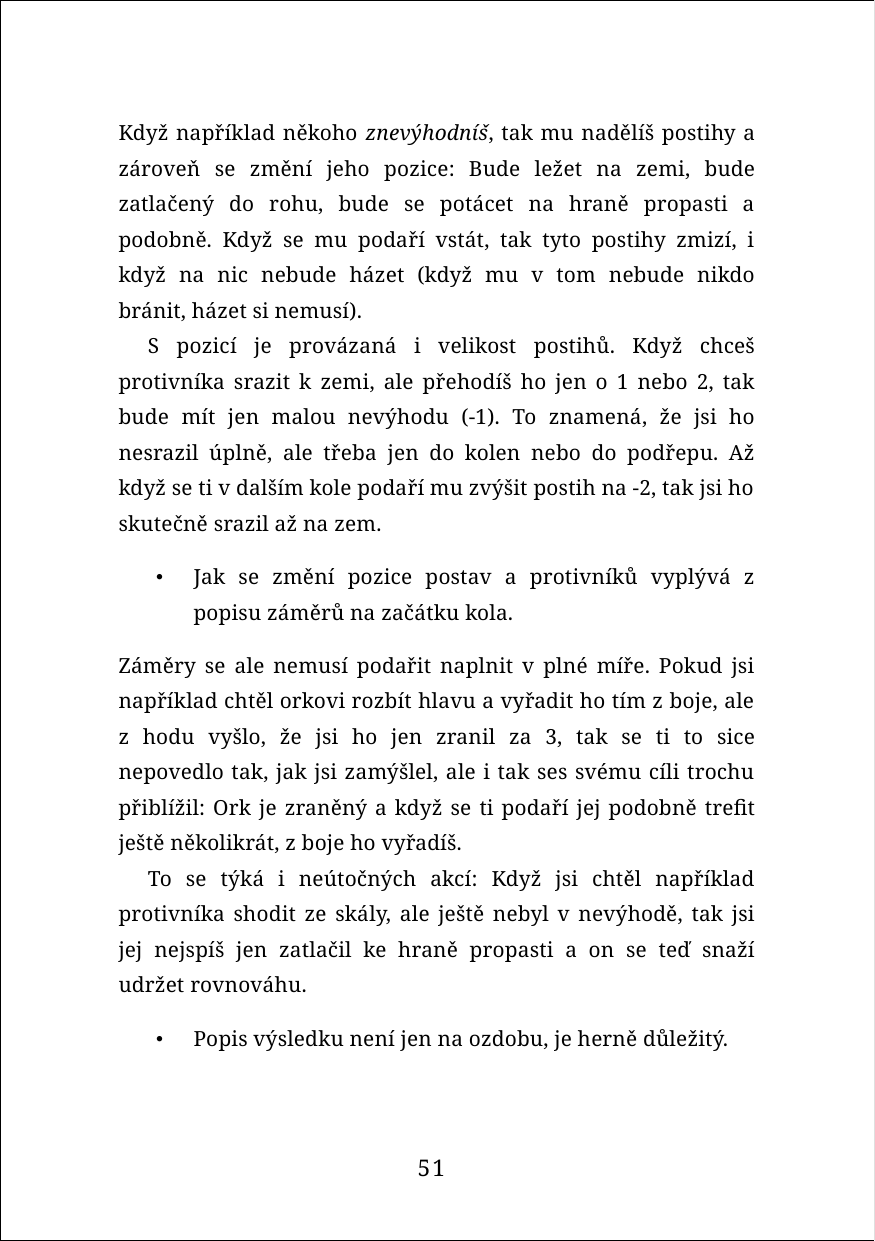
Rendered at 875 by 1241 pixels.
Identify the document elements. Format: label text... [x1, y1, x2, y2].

text Když například někoho znevýhodníš, tak mu nadělíš postihy a zároveň se změní jeho pozice: Bude ležet na zemi, bude zatlačený do rohu, bude se potácet na hraně propasti a podobně. Když se mu podaří vstát, tak tyto postihy zmizí, i když na nic nebude házet (když mu v tom nebude nikdo bránit, házet si nemusí). S pozicí je provázaná i velikost postihů. Když chceš protivníka srazit k zemi, ale přehodíš ho jen o 1 nebo 2, tak bude mít jen malou nevýhodu (-1). To znamená, že jsi ho nesrazil úplně, ale třeba jen do kolen nebo do podřepu. Až když se ti v dalším kole podaří mu zvýšit postih na -2, tak jsi ho skutečně srazil až na zem. [118, 118, 756, 537]
list Jak se změní pozice postav a protivníků vyplývá z popisu záměrů na začátku kola. [156, 562, 756, 626]
list Popis výsledku není jen na ozdobu, je herně důležitý. [156, 1024, 756, 1052]
text Záměry se ale nemusí podařit naplnit v plné míře. Pokud jsi například chtěl orkovi rozbít hlavu a vyřadit ho tím z boje, ale z hodu vyšlo, že jsi ho jen zranil za 3, tak se ti to sice nepovedlo tak, jak jsi zamýšlel, ale i tak ses svému cíli trochu přiblížil: Ork je zraněný a když se ti podaří jej podobně trefit ještě několikrát, z boje ho vyřadíš. To se týká i neútočných akcí: Když jsi chtěl například protivníka shodit ze skály, ale ještě nebyl v nevýhodě, tak jsi jej nejspíš jen zatlačil ke hraně propasti a on se teď snaží udržet rovnováhu. [118, 651, 756, 999]
